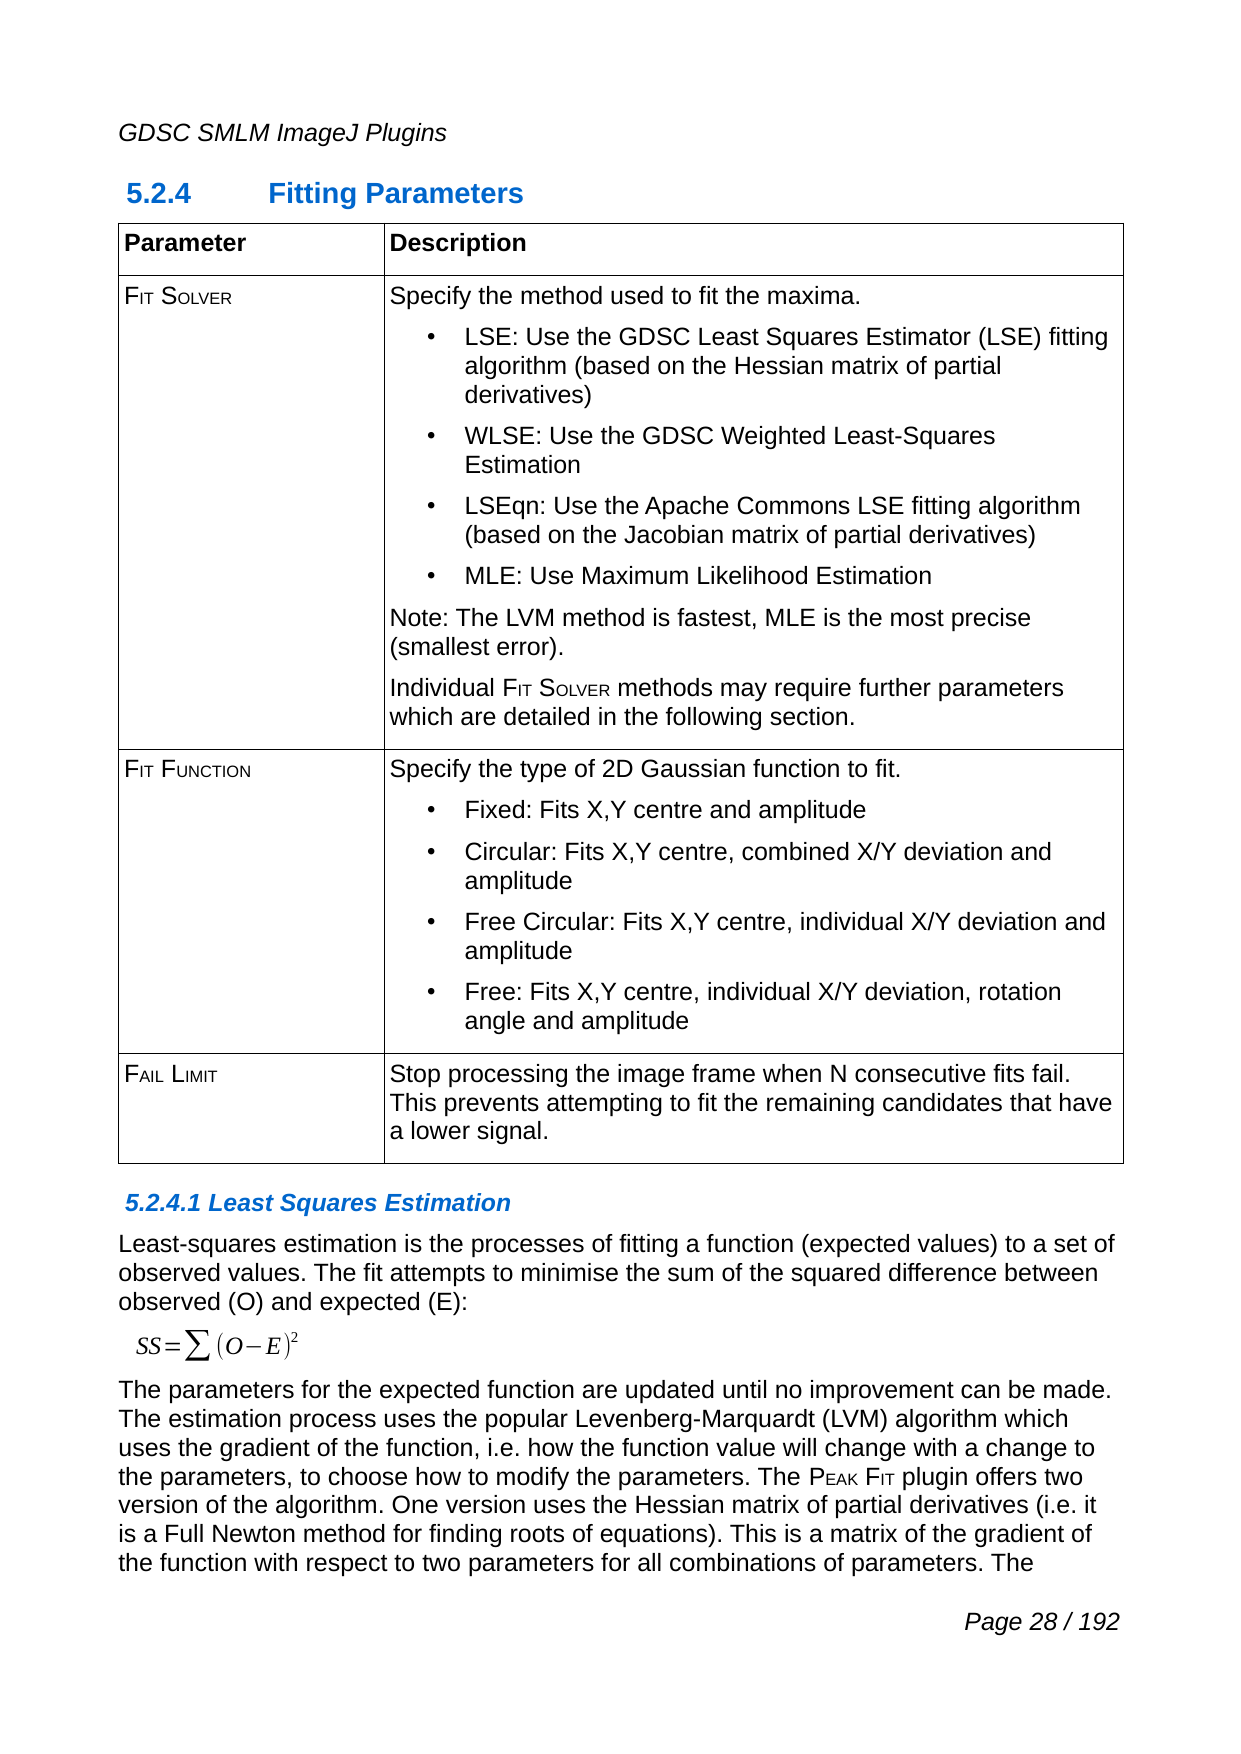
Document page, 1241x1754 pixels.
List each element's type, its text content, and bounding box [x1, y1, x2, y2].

table_cell Fit Function [119, 750, 384, 1053]
table_cell Fit Solver [119, 276, 384, 748]
table_header Parameter [119, 224, 384, 275]
text The parameters for the expected function are updated until no improvement can be made. The estimation process uses the popular Levenberg-Marquardt (LVM) algorithm which uses the gradient of the function, i.e. how the function value will change with a change to the parameters, to choose how to modify the parameters. The Peak Fit plugin offers two version of the algorithm. One version uses the Hessian matrix of partial derivatives (i.e. it is a Full Newton method for finding roots of equations). This is a matrix of the gradient of the function with respect to two parameters for all combinations of parameters. The [118, 1375, 1122, 1576]
subtitle Least Squares Estimation [118, 1188, 1122, 1217]
table_cell Fail Limit [119, 1054, 384, 1163]
text Least-squares estimation is the processes of fitting a function (expected values) to a set of observed values. The fit attempts to minimise the sum of the squared difference between observed (O) and expected (E): [118, 1229, 1122, 1316]
table_cell Specify the type of 2D Gaussian function to fit. Fixed: Fits X,Y centre and amplitude Circular: Fits X,Y centre, combined X/Y deviation and amplitude Free Circular: Fits X,Y centre, individual X/Y deviation and amplitude Free: Fits X,Y centre, individual X/Y deviation, rotation angle and amplitude [385, 750, 1123, 1053]
table_cell Specify the method used to fit the maxima. LSE: Use the GDSC Least Squares Estimator (LSE) fitting algorithm (based on the Hessian matrix of partial derivatives) WLSE: Use the GDSC Weighted Least-Squares Estimation LSEqn: Use the Apache Commons LSE fitting algorithm (based on the Jacobian matrix of partial derivatives) MLE: Use Maximum Likelihood Estimation Note: The LVM method is fastest, MLE is the most precise (smallest error). Individual Fit Solver methods may require further parameters which are detailed in the following section. [385, 276, 1123, 748]
subtitle Fitting Parameters [118, 176, 1122, 210]
table_cell Stop processing the image frame when N consecutive fits fail. This prevents attempting to fit the remaining candidates that have a lower signal. [385, 1054, 1123, 1163]
table_header Description [385, 224, 1123, 275]
